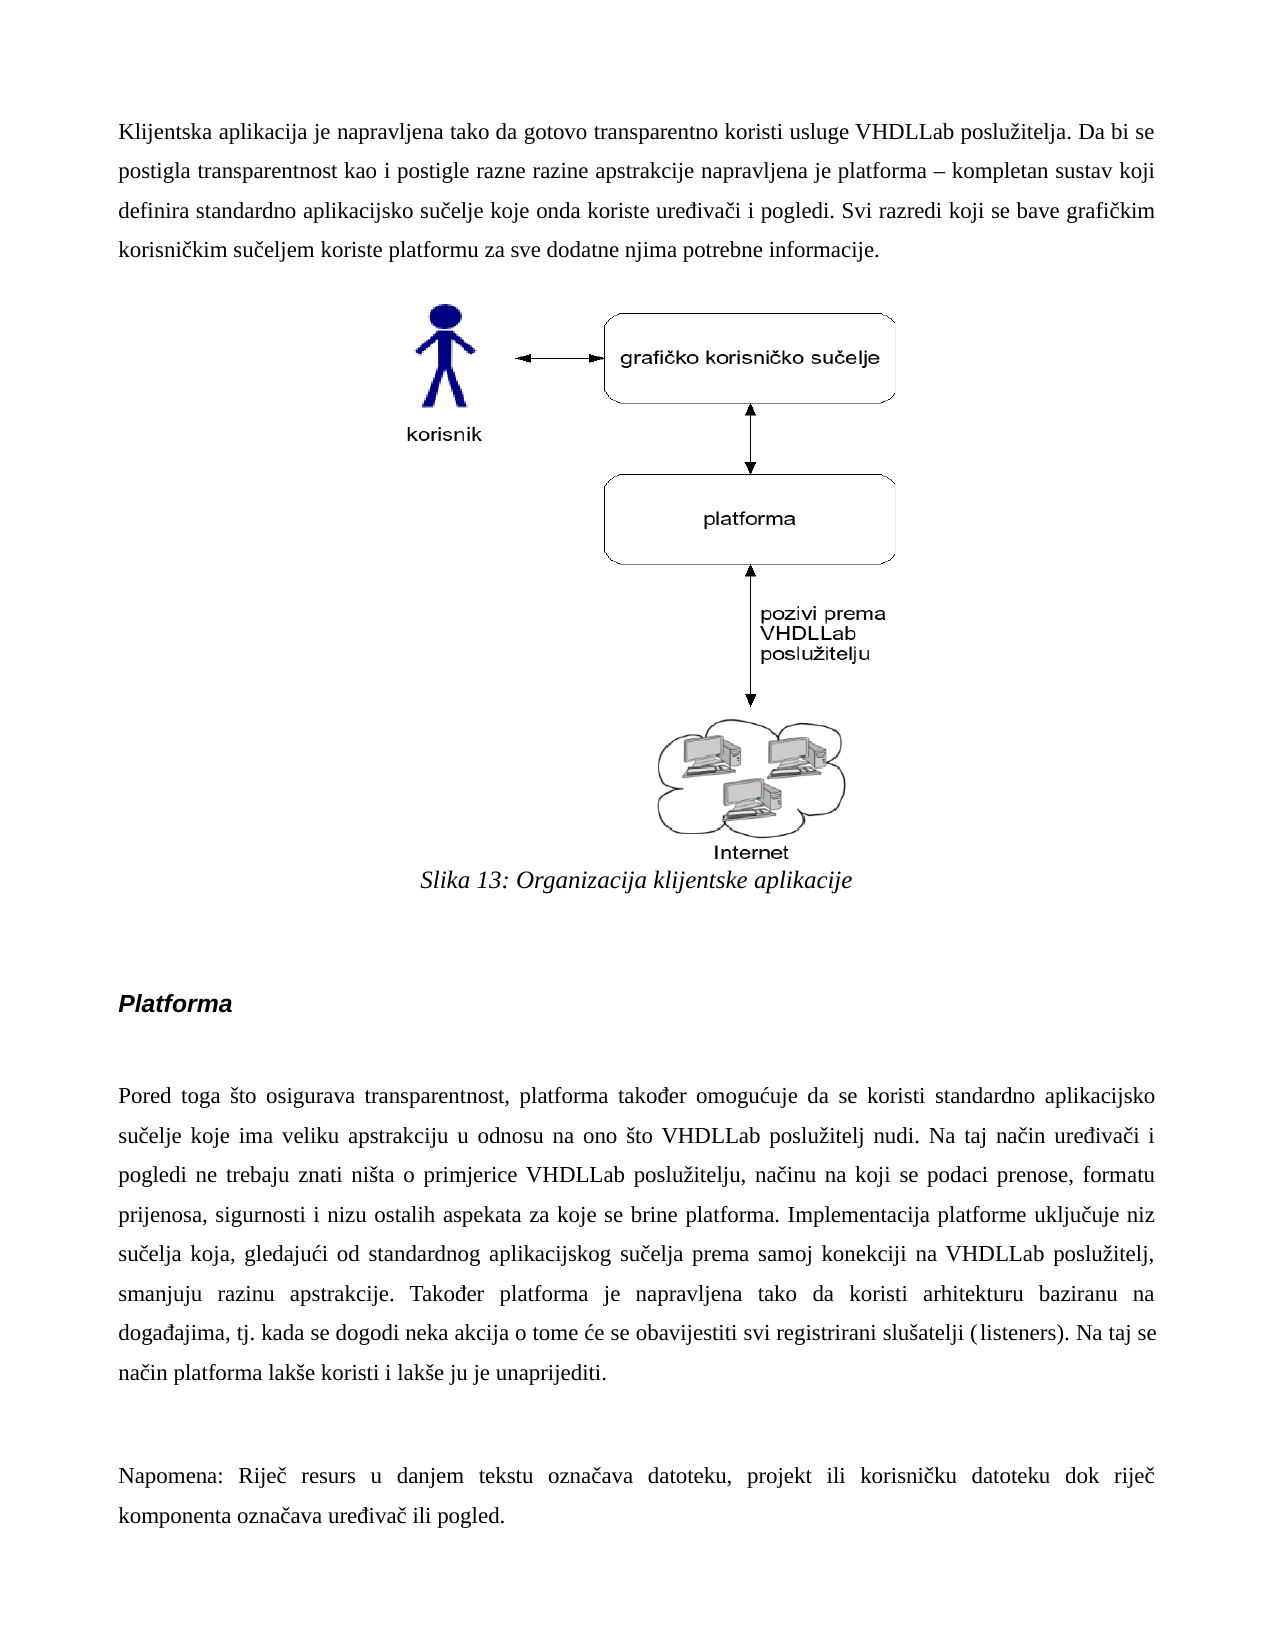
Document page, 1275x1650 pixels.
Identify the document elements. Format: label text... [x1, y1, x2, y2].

text Slika 13: Organizacija klijentske aplikacije [380, 866, 895, 894]
text Napomena: Riječ resurs u danjem tekstu označava datoteku, projekt ili korisničku datoteku dok riječ komponenta označava uređivač ili pogled. [118, 1463, 1157, 1528]
text Pored toga što osigurava transparentnost, platforma također omogućuje da se koristi standardno aplikacijsko sučelje koje ima veliku apstrakciju u odnosu na ono što VHDLLab poslužitelj nudi. Na taj način uređivači i pogledi ne trebaju znati ništa o primjerice VHDLLab poslužitelju, načinu na koji se podaci prenose, formatu prijenosa, sigurnosti i nizu ostalih aspekata za koje se brine platforma. Implementacija platforme uključuje niz sučelja koja, gledajući od standardnog aplikacijskog sučelja prema samoj konekciji na VHDLLab poslužitelj, smanjuju razinu apstrakcije. Također platforma je napravljena tako da koristi arhitekturu baziranu na događajima, tj. kada se dogodi neka akcija o tome će se obavijestiti svi registrirani slušatelji (listeners). Na taj se način platforma lakše koristi i lakše ju je unaprijediti. [118, 1082, 1157, 1385]
text Klijentska aplikacija je napravljena tako da gotovo transparentno koristi usluge VHDLLab poslužitelja. Da bi se postigla transparentnost kao i postigle razne razine apstrakcije napravljena je platforma – kompletan sustav koji definira standardno aplikacijsko sučelje koje onda koriste uređivači i pogledi. Svi razredi koji se bave grafičkim korisničkim sučeljem koriste platformu za sve dodatne njima potrebne informacije. [118, 118, 1157, 263]
subtitle Platforma [118, 989, 1157, 1018]
picture [380, 301, 896, 866]
